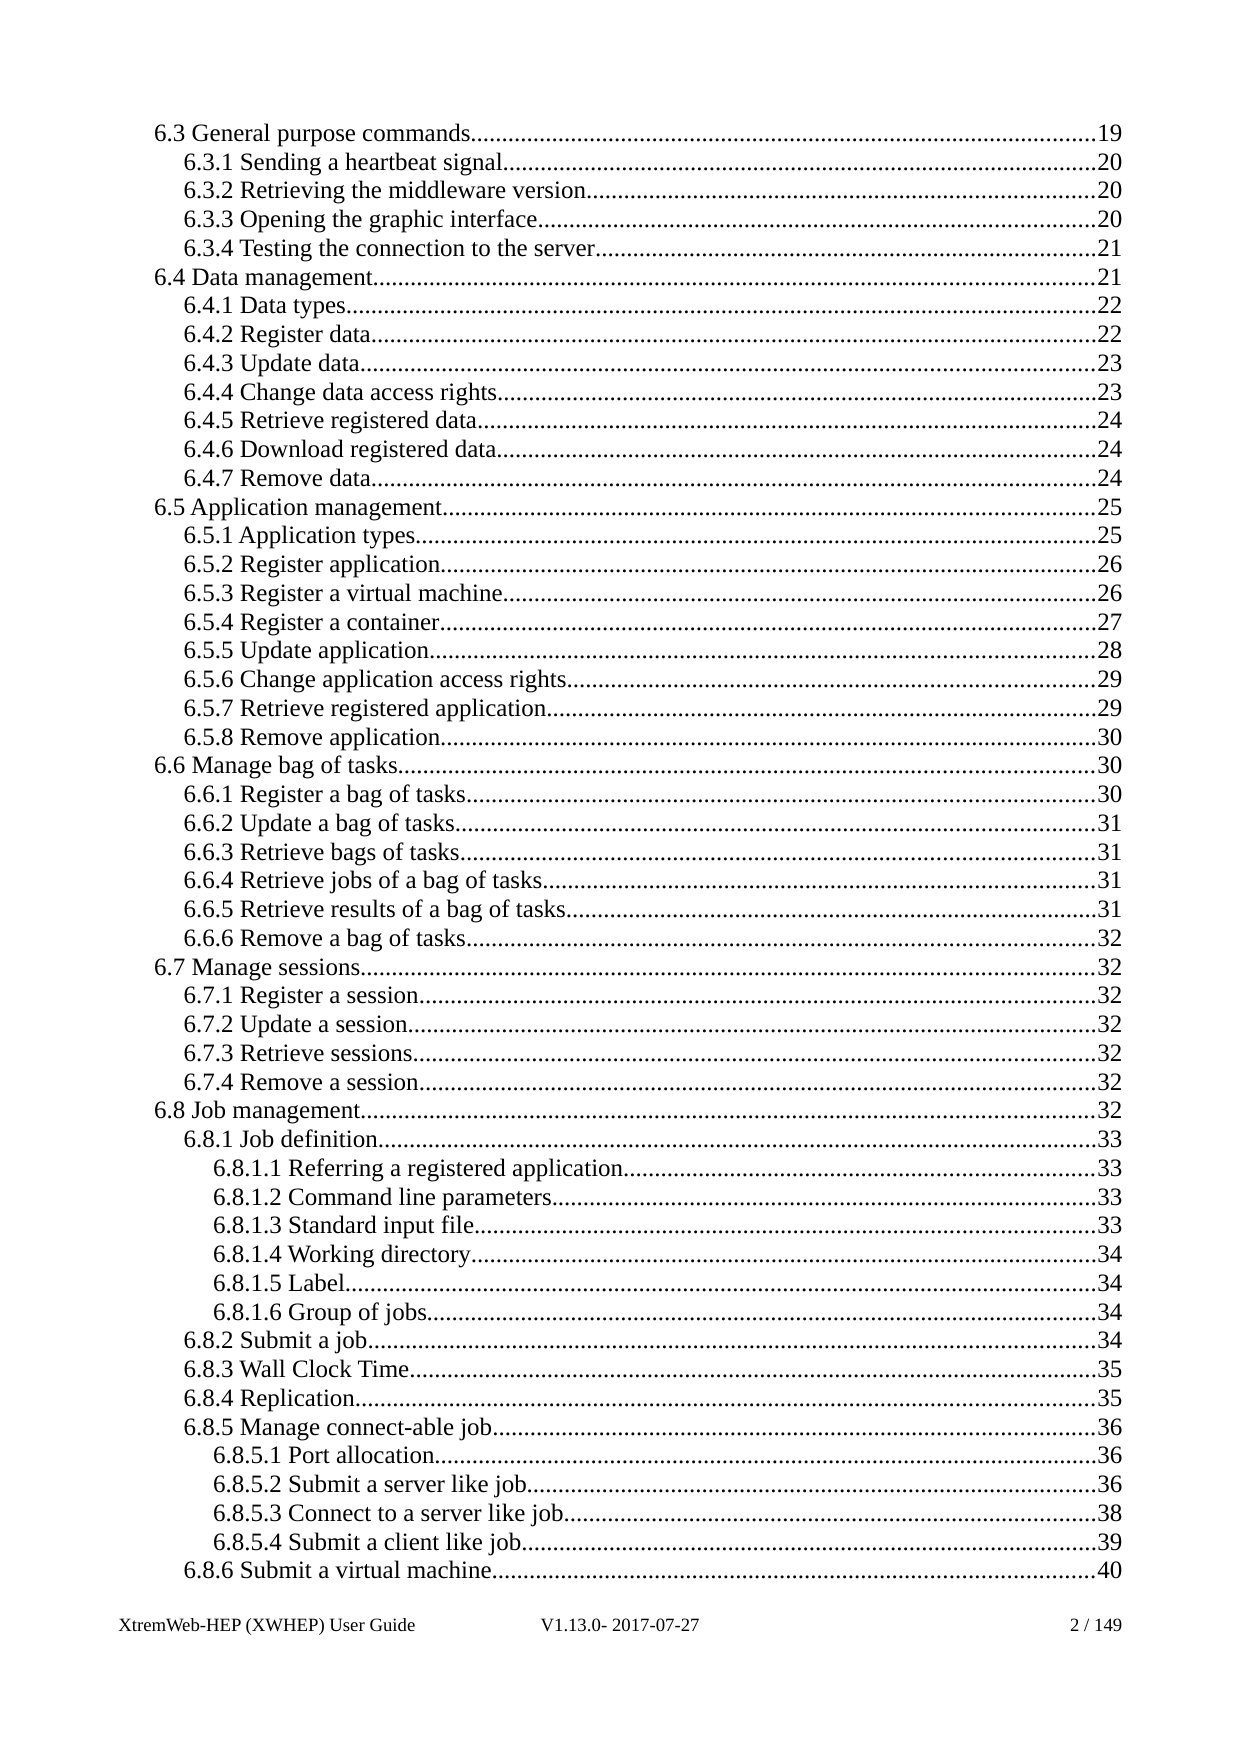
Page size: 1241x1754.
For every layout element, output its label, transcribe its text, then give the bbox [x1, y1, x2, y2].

text 6.8.5.1 Port allocation 36 [207, 1441, 1122, 1469]
text 6.6.6 Remove a bag of tasks 32 [177, 923, 1122, 952]
text 6.8.5.4 Submit a client like job 39 [207, 1527, 1122, 1556]
text 6.8.3 Wall Clock Time 35 [177, 1354, 1122, 1383]
text 6.8.1.6 Group of jobs 34 [207, 1297, 1122, 1326]
text 6.8.4 Replication 35 [177, 1383, 1122, 1412]
text 6.8.5.2 Submit a server like job 36 [207, 1469, 1122, 1498]
text 6.7.4 Remove a session 32 [177, 1067, 1122, 1096]
text 6.3.3 Opening the graphic interface 20 [177, 204, 1122, 233]
text 6.3 General purpose commands 19 [148, 118, 1122, 147]
text 6.5.1 Application types 25 [177, 521, 1122, 549]
text 6.5 Application management 25 [148, 492, 1122, 521]
text 6.4.2 Register data 22 [177, 319, 1122, 348]
text 6.5.4 Register a container 27 [177, 607, 1122, 636]
text 6.7.2 Update a session 32 [177, 1009, 1122, 1038]
text 6.6 Manage bag of tasks 30 [148, 751, 1122, 779]
text 6.4 Data management 21 [148, 262, 1122, 291]
text 6.4.1 Data types 22 [177, 291, 1122, 319]
text 6.8.2 Submit a job 34 [177, 1326, 1122, 1354]
text 6.7.3 Retrieve sessions 32 [177, 1038, 1122, 1067]
text 6.8.1.5 Label. 34 [207, 1268, 1122, 1297]
text 6.8.1.4 Working directory 34 [207, 1239, 1122, 1268]
text 6.3.1 Sending a heartbeat signal 20 [177, 147, 1122, 176]
text 6.4.7 Remove data 24 [177, 463, 1122, 492]
text 6.6.4 Retrieve jobs of a bag of tasks 31 [177, 866, 1122, 894]
text 6.4.6 Download registered data 24 [177, 434, 1122, 463]
text 6.4.5 Retrieve registered data 24 [177, 406, 1122, 434]
text 6.8 Job management 32 [148, 1096, 1122, 1124]
text 6.5.6 Change application access rights 29 [177, 664, 1122, 693]
text 6.6.2 Update a bag of tasks 31 [177, 808, 1122, 837]
text 6.5.5 Update application 28 [177, 636, 1122, 664]
text 6.8.1.2 Command line parameters. 33 [207, 1182, 1122, 1211]
text 6.7 Manage sessions 32 [148, 952, 1122, 981]
text 6.3.4 Testing the connection to the server 21 [177, 233, 1122, 262]
text 6.3.2 Retrieving the middleware version 20 [177, 176, 1122, 204]
text 6.6.1 Register a bag of tasks 30 [177, 779, 1122, 808]
text 6.8.1.1 Referring a registered application. 33 [207, 1153, 1122, 1182]
text 6.8.5.3 Connect to a server like job 38 [207, 1498, 1122, 1527]
text 6.5.3 Register a virtual machine 26 [177, 578, 1122, 607]
text 6.8.6 Submit a virtual machine 40 [177, 1556, 1122, 1584]
text 6.4.3 Update data 23 [177, 348, 1122, 377]
text 6.5.7 Retrieve registered application 29 [177, 693, 1122, 722]
text 6.8.1 Job definition 33 [177, 1124, 1122, 1153]
text 6.6.3 Retrieve bags of tasks 31 [177, 837, 1122, 866]
text 6.8.5 Manage connect-able job 36 [177, 1412, 1122, 1441]
text 6.4.4 Change data access rights 23 [177, 377, 1122, 406]
text 6.6.5 Retrieve results of a bag of tasks 31 [177, 894, 1122, 923]
text 6.5.2 Register application 26 [177, 549, 1122, 578]
text 6.8.1.3 Standard input file. 33 [207, 1211, 1122, 1239]
text 6.5.8 Remove application 30 [177, 722, 1122, 751]
text 6.7.1 Register a session 32 [177, 981, 1122, 1009]
